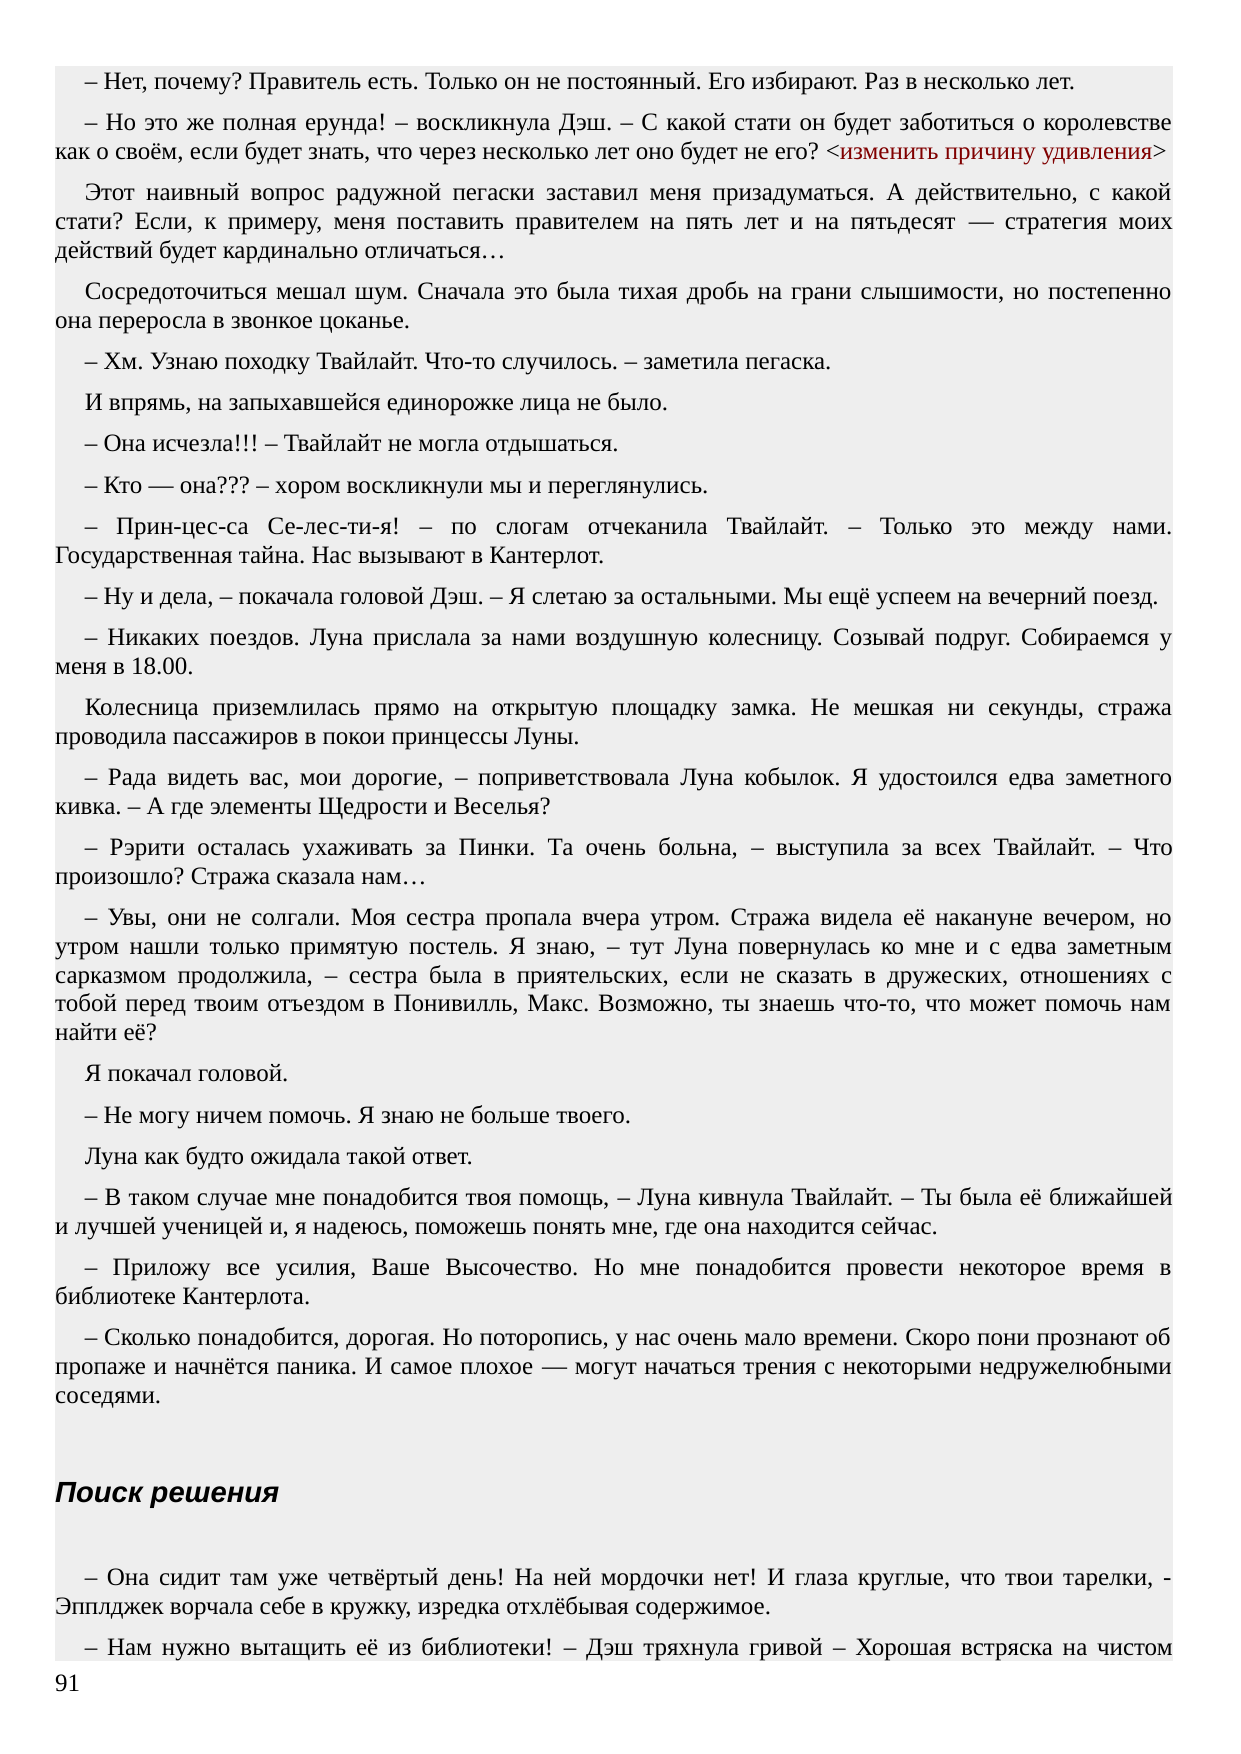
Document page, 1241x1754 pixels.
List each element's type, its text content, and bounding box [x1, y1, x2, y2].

text И впрямь, на запыхавшейся единорожке лица не было. [55, 387, 1173, 416]
text – Прин-цес-са Се-лес-ти-я! – по слогам отчеканила Твайлайт. – Только это между нами. Государственная тайна. Нас вызывают в Кантерлот. [55, 511, 1173, 568]
text – Она исчезла!!! – Твайлайт не могла отдышаться. [55, 428, 1173, 457]
text – Приложу все усилия, Ваше Высочество. Но мне понадобится провести некоторое время в библиотеке Кантерлота. [55, 1252, 1173, 1310]
text Этот наивный вопрос радужной пегаски заставил меня призадуматься. А действительно, с какой стати? Если, к примеру, меня поставить правителем на пять лет и на пятьдесят — стратегия моих действий будет кардинально отличаться… [55, 177, 1173, 263]
text – Рэрити осталась ухаживать за Пинки. Та очень больна, – выступила за всех Твайлайт. – Что произошло? Стража сказала нам… [55, 832, 1173, 890]
text – Никаких поездов. Луна прислала за нами воздушную колесницу. Созывай подруг. Собираемся у меня в 18.00. [55, 622, 1173, 680]
text – Не могу ничем помочь. Я знаю не больше твоего. [55, 1100, 1173, 1128]
text – Но это же полная ерунда! – воскликнула Дэш. – С какой стати он будет заботиться о королевстве как о своём, если будет знать, что через несколько лет оно будет не его? <изменить причину удивления> [55, 107, 1173, 165]
text – Нет, почему? Правитель есть. Только он не постоянный. Его избирают. Раз в несколько лет. [55, 66, 1173, 95]
text – Увы, они не солгали. Моя сестра пропала вчера утром. Стража видела её накануне вечером, но утром нашли только примятую постель. Я знаю, – тут Луна повернулась ко мне и с едва заметным сарказмом продолжила, – сестра была в приятельских, если не сказать в дружеских, отношениях с тобой перед твоим отъездом в Понивилль, Макс. Возможно, ты знаешь что-то, что может помочь нам найти её? [55, 902, 1173, 1046]
text – Нам нужно вытащить её из библиотеки! – Дэш тряхнула гривой – Хорошая встряска на чистом [55, 1632, 1173, 1661]
text – Хм. Узнаю походку Твайлайт. Что-то случилось. – заметила пегаска. [55, 346, 1173, 375]
text – Кто — она??? – хором воскликнули мы и переглянулись. [55, 470, 1173, 498]
subtitle Поиск решения [55, 1475, 1173, 1508]
text – В таком случае мне понадобится твоя помощь, – Луна кивнула Твайлайт. – Ты была её ближайшей и лучшей ученицей и, я надеюсь, поможешь понять мне, где она находится сейчас. [55, 1182, 1173, 1240]
text Сосредоточиться мешал шум. Сначала это была тихая дробь на грани слышимости, но постепенно она переросла в звонкое цоканье. [55, 276, 1173, 333]
text Луна как будто ожидала такой ответ. [55, 1141, 1173, 1170]
text Я покачал головой. [55, 1058, 1173, 1087]
text – Ну и дела, – покачала головой Дэш. – Я слетаю за остальными. Мы ещё успеем на вечерний поезд. [55, 581, 1173, 610]
text – Она сидит там уже четвёртый день! На ней мордочки нет! И глаза круглые, что твои тарелки, - Эпплджек ворчала себе в кружку, изредка отхлёбывая содержимое. [55, 1562, 1173, 1619]
text Колесница приземлилась прямо на открытую площадку замка. Не мешкая ни секунды, стража проводила пассажиров в покои принцессы Луны. [55, 692, 1173, 750]
text – Сколько понадобится, дорогая. Но поторопись, у нас очень мало времени. Скоро пони прознают об пропаже и начнётся паника. И самое плохое — могут начаться трения с некоторыми недружелюбными соседями. [55, 1322, 1173, 1408]
text – Рада видеть вас, мои дорогие, – поприветствовала Луна кобылок. Я удостоился едва заметного кивка. – А где элементы Щедрости и Веселья? [55, 762, 1173, 820]
